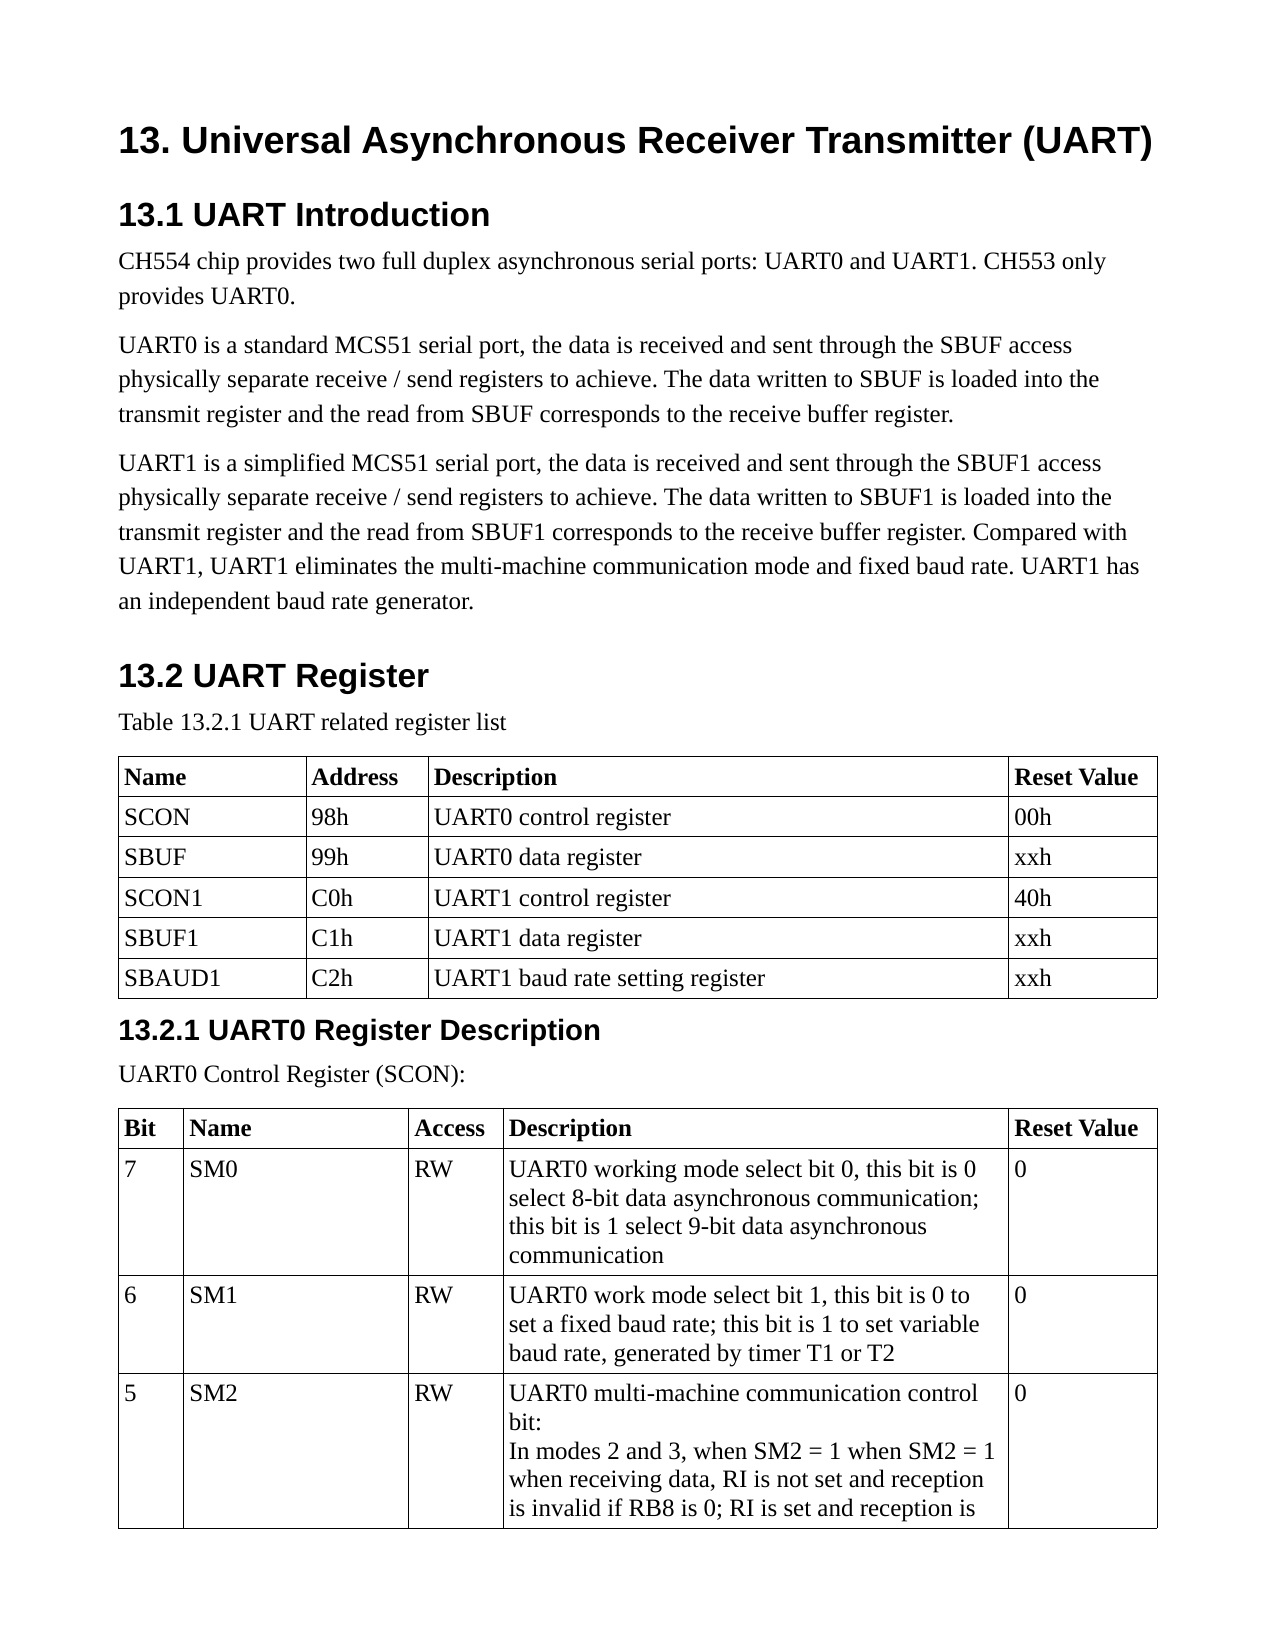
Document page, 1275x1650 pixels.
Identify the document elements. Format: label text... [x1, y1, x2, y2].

table_header Description [429, 757, 1008, 796]
table_header Description [504, 1109, 1008, 1148]
table_cell 0 [1009, 1149, 1157, 1274]
table_cell 98h [307, 797, 428, 836]
table_cell RW [409, 1374, 503, 1528]
table_cell SM1 [184, 1276, 408, 1372]
table_header Address [307, 757, 428, 796]
table_cell 00h [1009, 797, 1157, 836]
subtitle 13.2 UART Register [118, 656, 1157, 694]
text UART0 is a standard MCS51 serial port, the data is received and sent through the SBUF access physically separate receive / send registers to achieve. The data written to SBUF is loaded into the transmit register and the read from SBUF corresponds to the receive buffer register. [118, 330, 1157, 427]
table_cell RW [409, 1276, 503, 1372]
table_cell 40h [1009, 878, 1157, 917]
text CH554 chip provides two full duplex asynchronous serial ports: UART0 and UART1. CH553 only provides UART0. [118, 246, 1157, 309]
table_cell UART0 work mode select bit 1, this bit is 0 to set a fixed baud rate; this bit is 1 to set variable baud rate, generated by timer T1 or T2 [504, 1276, 1008, 1372]
table_header Reset Value [1009, 757, 1157, 796]
table_cell 6 [119, 1276, 183, 1372]
table_cell UART0 multi-machine communication control bit: In modes 2 and 3, when SM2 = 1 when SM2 = 1 when receiving data, RI is not set and reception is invalid if RB8 is 0; RI is set and reception is [504, 1374, 1008, 1528]
table_cell xxh [1009, 959, 1157, 998]
table_cell SBAUD1 [119, 959, 306, 998]
table_header Name [119, 757, 306, 796]
subtitle 13.1 UART Introduction [118, 195, 1157, 234]
table_cell SM0 [184, 1149, 408, 1274]
table_header Name [184, 1109, 408, 1148]
table_cell 0 [1009, 1276, 1157, 1372]
table_cell UART1 control register [429, 878, 1008, 917]
table_cell C1h [307, 918, 428, 957]
table_cell UART0 data register [429, 837, 1008, 877]
table_cell xxh [1009, 837, 1157, 877]
table_cell SBUF1 [119, 918, 306, 957]
table_cell SCON [119, 797, 306, 836]
table_cell xxh [1009, 918, 1157, 957]
table_cell 5 [119, 1374, 183, 1528]
table_cell C2h [307, 959, 428, 998]
table_cell RW [409, 1149, 503, 1274]
table_cell 0 [1009, 1374, 1157, 1528]
table_header Bit [119, 1109, 183, 1148]
table_cell UART0 control register [429, 797, 1008, 836]
subtitle 13.2.1 UART0 Register Description [118, 1012, 1157, 1046]
table_cell SBUF [119, 837, 306, 877]
text Table 13.2.1 UART related register list [118, 707, 1157, 736]
table_cell SCON1 [119, 878, 306, 917]
table_header Reset Value [1009, 1109, 1157, 1148]
table_cell C0h [307, 878, 428, 917]
table_cell UART1 baud rate setting register [429, 959, 1008, 998]
table_cell UART1 data register [429, 918, 1008, 957]
table_header Access [409, 1109, 503, 1148]
text UART1 is a simplified MCS51 serial port, the data is received and sent through the SBUF1 access physically separate receive / send registers to achieve. The data written to SBUF1 is loaded into the transmit register and the read from SBUF1 corresponds to the receive buffer register. Compared with UART1, UART1 eliminates the multi-machine communication mode and fixed baud rate. UART1 has an independent baud rate generator. [118, 448, 1157, 614]
table_cell SM2 [184, 1374, 408, 1528]
table_cell 7 [119, 1149, 183, 1274]
subtitle 13. Universal Asynchronous Receiver Transmitter (UART) [118, 118, 1157, 162]
text UART0 Control Register (SCON): [118, 1059, 1157, 1087]
table_cell 99h [307, 837, 428, 877]
table_cell UART0 working mode select bit 0, this bit is 0 select 8-bit data asynchronous communication; this bit is 1 select 9-bit data asynchronous communication [504, 1149, 1008, 1274]
